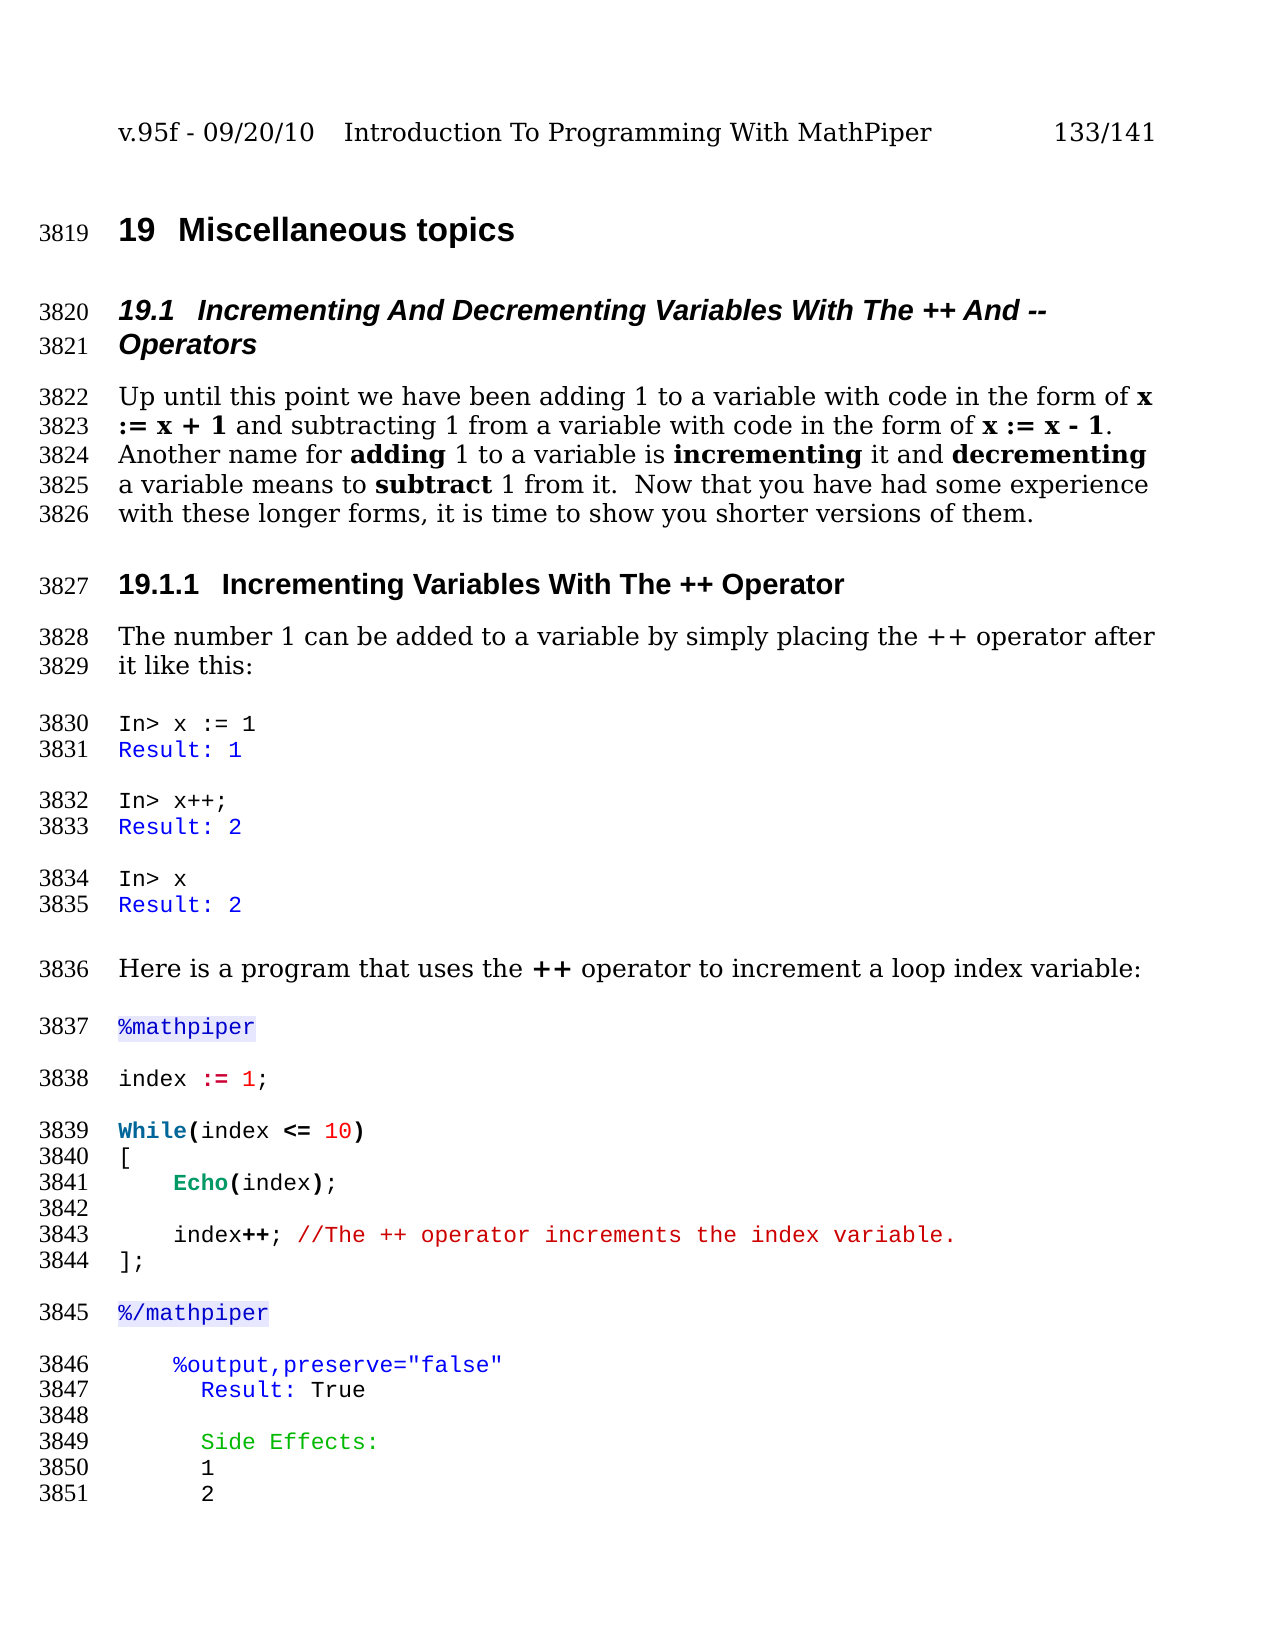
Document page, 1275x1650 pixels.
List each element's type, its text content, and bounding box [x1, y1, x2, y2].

text index++; //The ++ operator increments the index variable. [118, 1223, 1157, 1249]
text The number 1 can be added to a variable by simply placing the ++ operator after it like this: [118, 622, 1157, 680]
text index := 1; [118, 1068, 1157, 1093]
text Side Effects: [118, 1431, 1157, 1457]
text In> x [118, 868, 1157, 893]
text Up until this point we have been adding 1 to a variable with code in the form of x := x + 1 and subtracting 1 from a variable with code in the form of x := x - 1. Another name for adding 1 to a variable is incrementing it and decrementing a variable means to subtract 1 from it. Now that you have had some experience with these longer forms, it is time to show you shorter versions of them. [118, 381, 1157, 528]
text %output,preserve="false" [118, 1353, 1157, 1379]
text Here is a program that uses the ++ operator to increment a loop index variable: [118, 954, 1157, 984]
text While(index <= 10) [118, 1119, 1157, 1145]
text Result: 1 [118, 738, 1157, 764]
subtitle Incrementing And Decrementing Variables With The ++ And -- Operators [118, 293, 1157, 361]
text %/mathpiper [118, 1301, 1157, 1327]
text Result: 2 [118, 893, 1157, 919]
subtitle Incrementing Variables With The ++ Operator [118, 567, 1157, 601]
text 1 [118, 1457, 1157, 1483]
text %mathpiper [118, 1016, 1157, 1042]
text ]; [118, 1249, 1157, 1275]
text Echo(index); [118, 1171, 1157, 1197]
text [ [118, 1145, 1157, 1171]
subtitle Miscellaneous topics [118, 210, 1157, 248]
text In> x := 1 [118, 712, 1157, 738]
text In> x++; [118, 790, 1157, 816]
text Result: 2 [118, 816, 1157, 842]
text 2 [118, 1483, 1157, 1508]
text Result: True [118, 1379, 1157, 1405]
